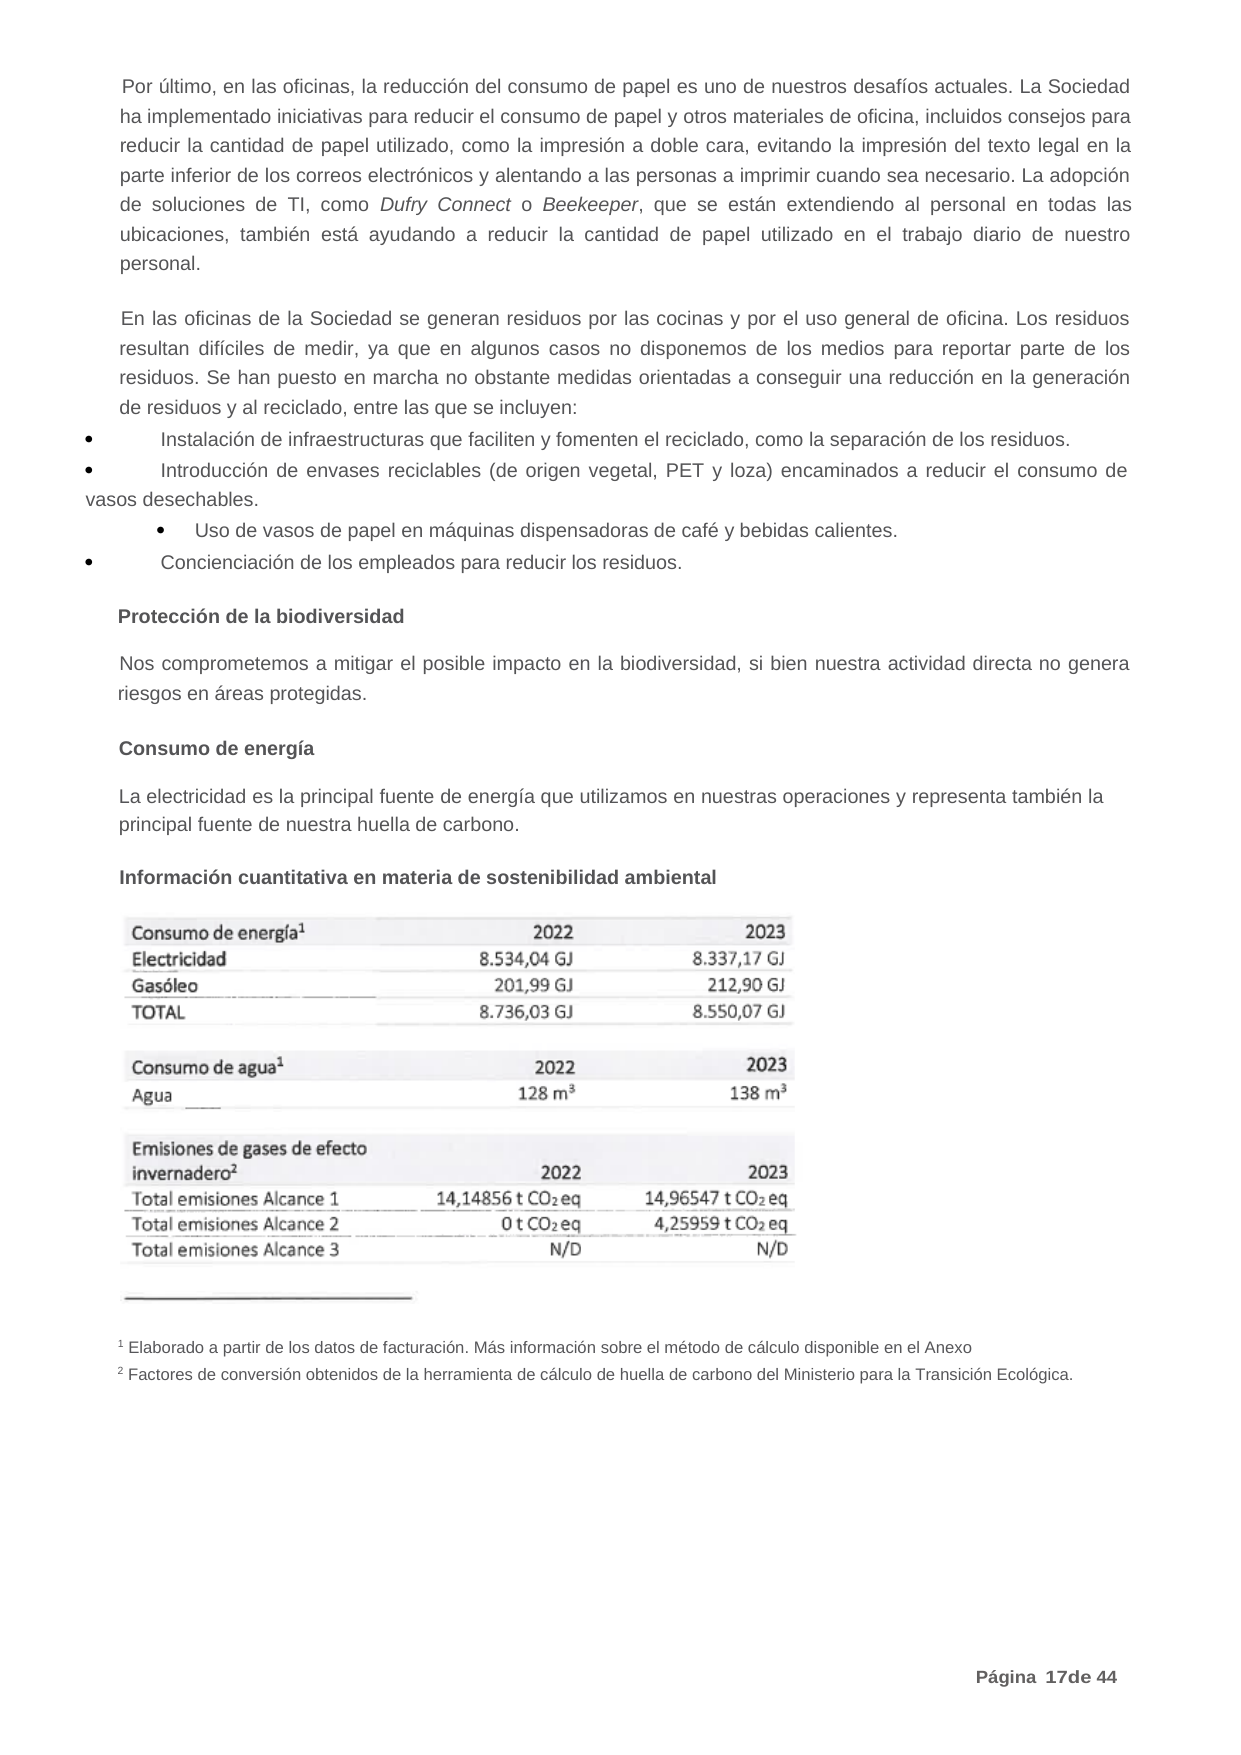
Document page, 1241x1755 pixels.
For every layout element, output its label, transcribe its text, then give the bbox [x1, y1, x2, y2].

text 1 Elaborado a partir de los datos de facturación. Más información sobre el método de cálculo disponible en el Anexo [118, 1337, 1145, 1358]
list Uso de vasos de papel en máquinas dispensadoras de café y bebidas calientes. [157, 519, 1145, 542]
text Por último, en las oficinas, la reducción del consumo de papel es uno de nuestros desafíos actuales. La Sociedad ha implementado iniciativas para reducir el consumo de papel y otros materiales de oficina, incluidos consejos para reducir la cantidad de papel utilizado, como la impresión a doble cara, evitando la impresión del texto legal en la parte inferior de los correos electrónicos y alentando a las personas a imprimir cuando sea necesario. La adopción de soluciones de TI, como Dufry Connect o Beekeeper, que se están extendiendo al personal en todas las ubicaciones, también está ayudando a reducir la cantidad de papel utilizado en el trabajo diario de nuestro personal. [119, 75, 1133, 274]
list Instalación de infraestructuras que faciliten y fomenten el reciclado, como la separación de los residuos. [85, 427, 1129, 450]
list Introducción de envases reciclables (de origen vegetal, PET y loza) encaminados a reducir el consumo de vasos desechables. [85, 459, 1129, 511]
text Información cuantitativa en materia de sostenibilidad ambiental [119, 866, 1145, 888]
text 2 Factores de conversión obtenidos de la herramienta de cálculo de huella de carbono del Ministerio para la Transición Ecológica. [117, 1358, 1145, 1386]
text Consumo de energía [119, 737, 1145, 760]
text La electricidad es la principal fuente de energía que utilizamos en nuestras operaciones y representa también la principal fuente de nuestra huella de carbono. [118, 785, 1106, 835]
text Protección de la biodiversidad [118, 605, 740, 628]
list Concienciación de los empleados para reducir los residuos. [85, 551, 740, 574]
text En las oficinas de la Sociedad se generan residuos por las cocinas y por el uso general de oficina. Los residuos resultan difíciles de medir, ya que en algunos casos no disponemos de los medios para reportar parte de los residuos. Se han puesto en marcha no obstante medidas orientadas a conseguir una reducción en la generación de residuos y al reciclado, entre las que se incluyen: [119, 307, 1132, 418]
text Nos comprometemos a mitigar el posible impacto en la biodiversidad, si bien nuestra actividad directa no genera riesgos en áreas protegidas. [118, 652, 1131, 704]
